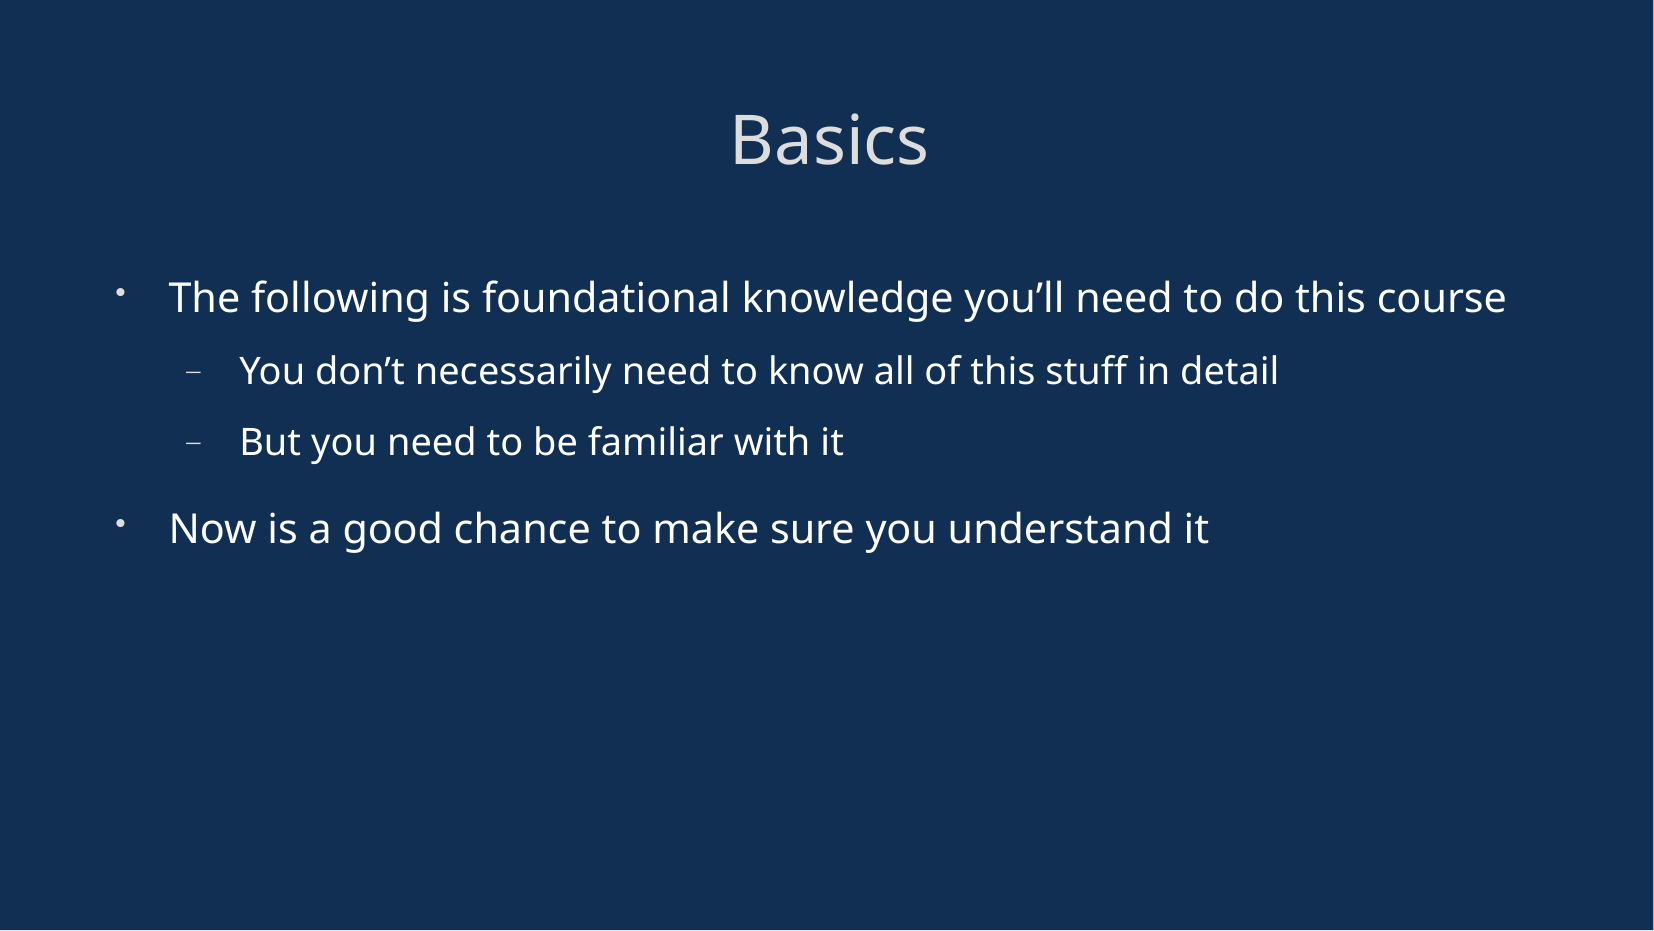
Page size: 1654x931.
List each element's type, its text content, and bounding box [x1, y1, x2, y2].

list The following is foundational knowledge you’ll need to do this course You don’t necessarily need to know all of this stuff in detail But you need to be familiar with it Now is a good chance to make sure you understand it [97, 268, 1563, 806]
title Basics [97, 56, 1563, 220]
